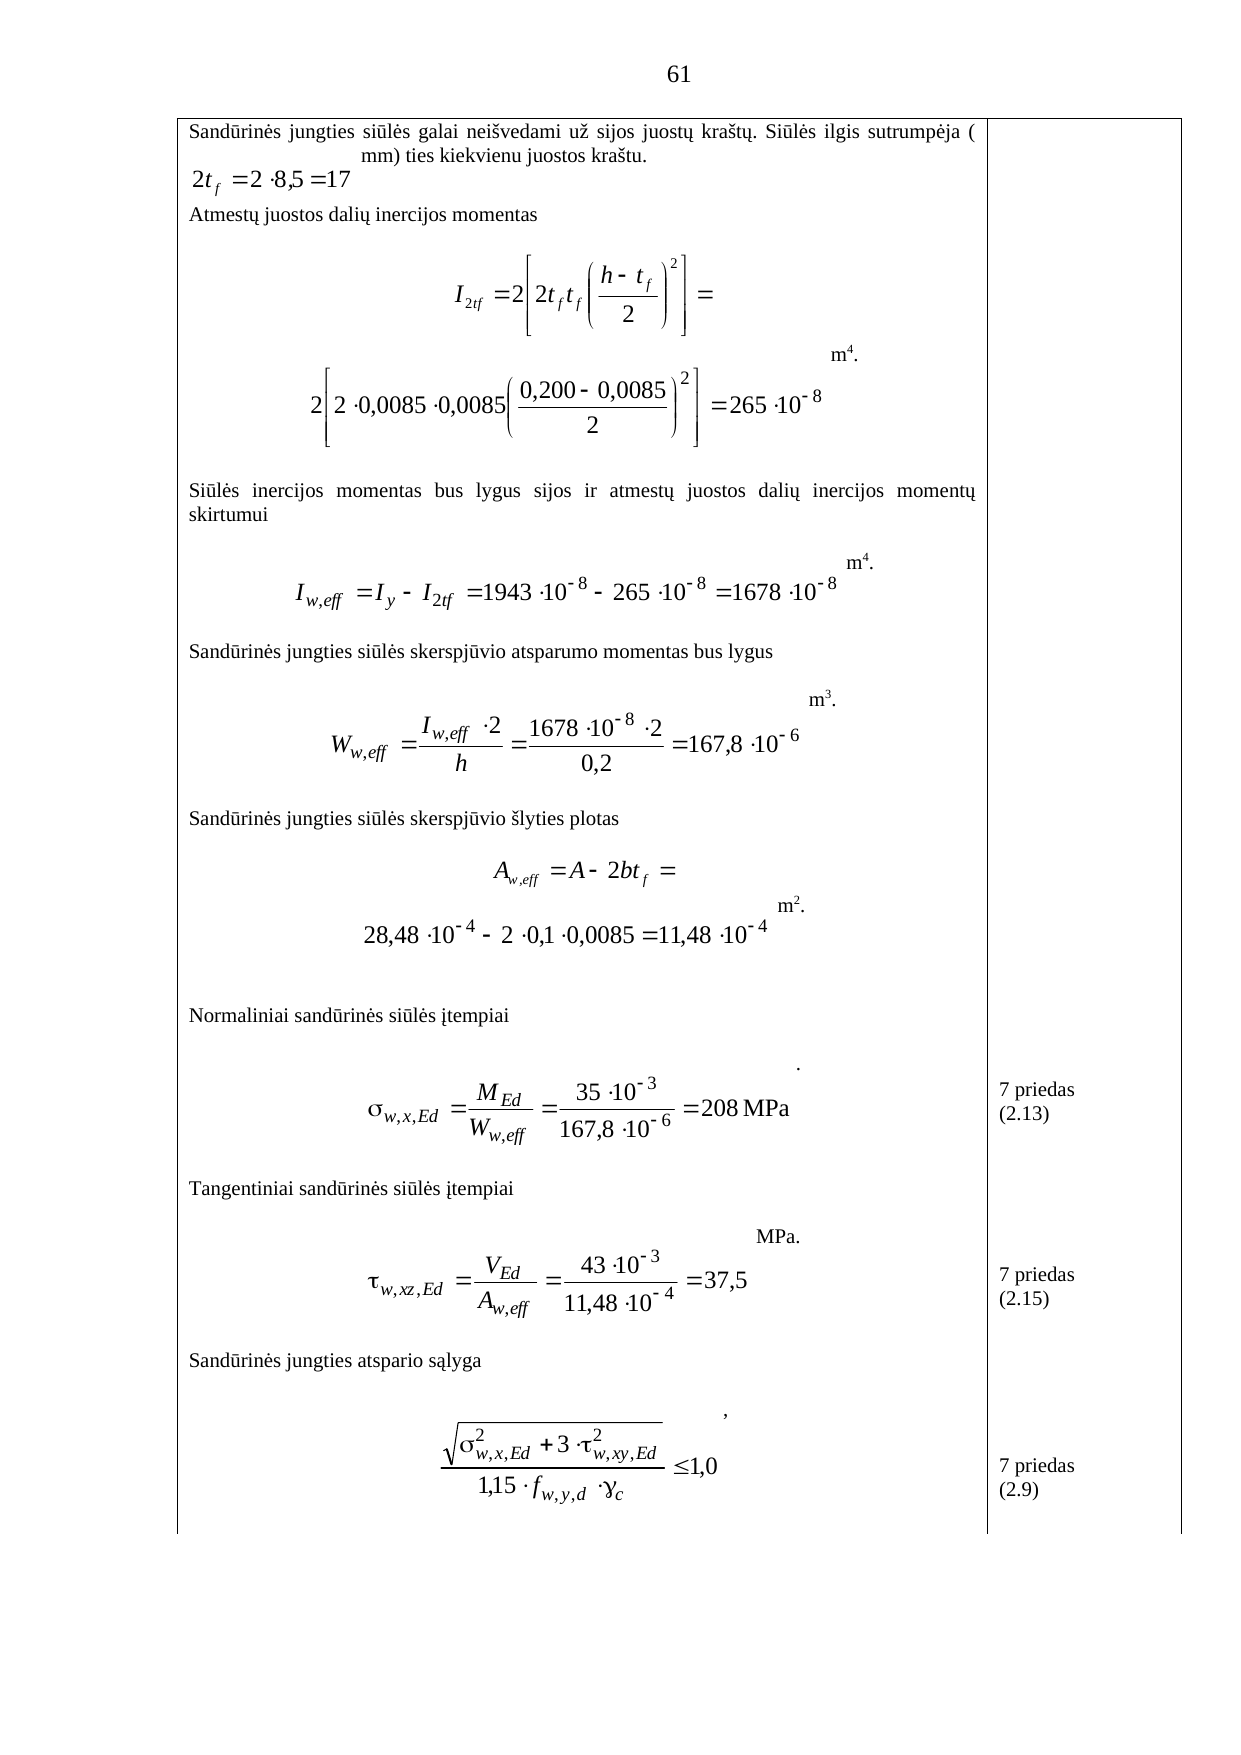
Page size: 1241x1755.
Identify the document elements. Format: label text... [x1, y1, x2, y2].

table_cell [988, 639, 1181, 978]
table_cell Normaliniai sandūrinės siūlės įtempiai . [178, 979, 987, 1151]
table_cell Sandūrinės jungties atspario sąlyga , [178, 1348, 987, 1534]
table_cell 7 priedas (2.15) [988, 1151, 1181, 1348]
table_cell 7 priedas (2.9) [988, 1348, 1181, 1534]
table_cell [988, 119, 1181, 639]
table_cell 7 priedas (2.13) [988, 979, 1181, 1151]
table_cell Tangentiniai sandūrinės siūlės įtempiai MPa. [178, 1151, 987, 1348]
table_cell Sandūrinės jungties siūlės galai neišvedami už sijos juostų kraštų. Siūlės ilgis sutrumpėja ( mm) ties kiekvienu juostos kraštu. Atmestų juostos dalių inercijos momentas m4. Siūlės inercijos momentas bus lygus sijos ir atmestų juostos dalių inercijos momentų skirtumui m4. [178, 119, 987, 639]
table_cell Sandūrinės jungties siūlės skerspjūvio atsparumo momentas bus lygus m3. Sandūrinės jungties siūlės skerspjūvio šlyties plotas m2. [178, 639, 987, 978]
